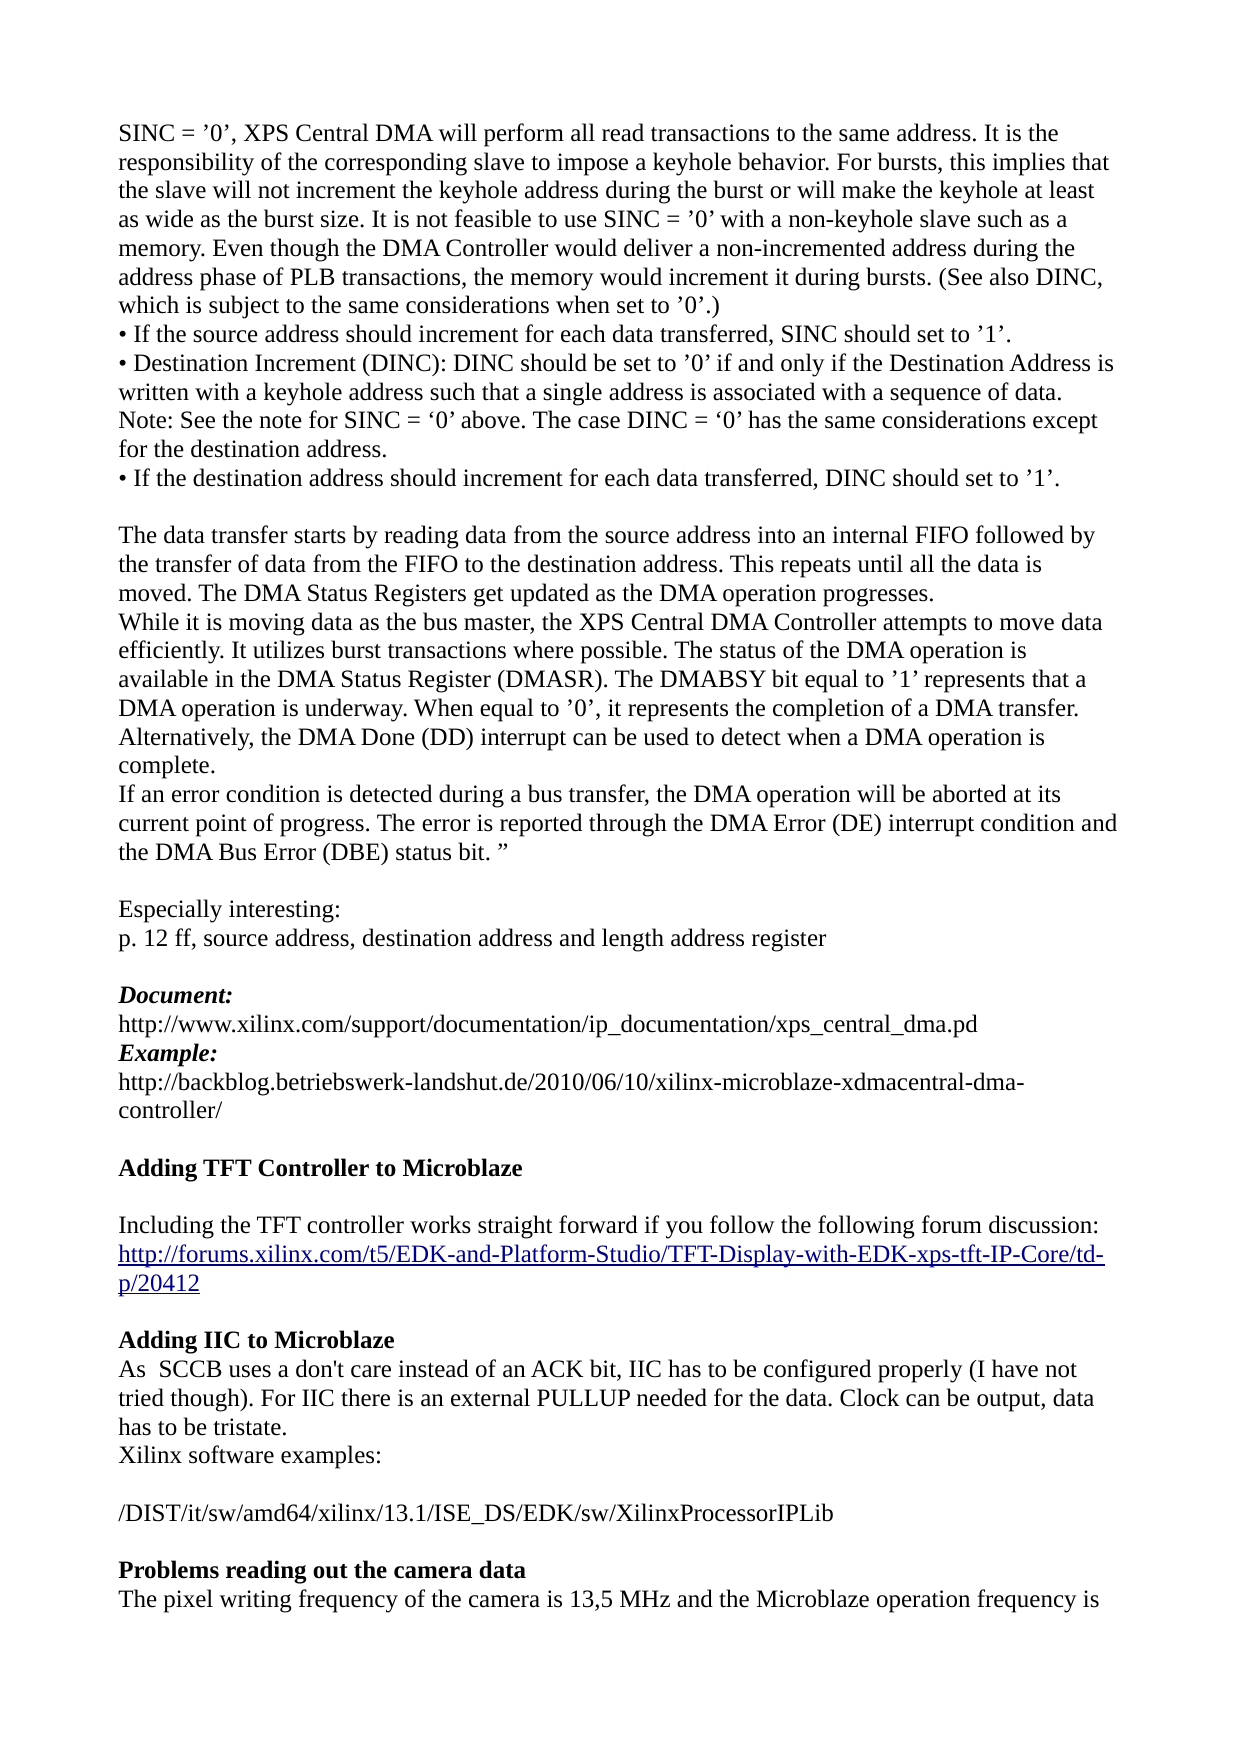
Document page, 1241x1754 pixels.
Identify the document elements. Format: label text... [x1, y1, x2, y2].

text Including the TFT controller works straight forward if you follow the following forum discussion: [118, 1211, 1122, 1239]
text Adding IIC to Microblaze [118, 1326, 1122, 1354]
text Note: See the note for SINC = ‘0’ above. The case DINC = ‘0’ has the same considerations except for the destination address. [118, 406, 1122, 463]
text http://www.xilinx.com/support/documentation/ip_documentation/xps_central_dma.pd [118, 1009, 1122, 1038]
text Alternatively, the DMA Done (DD) interrupt can be used to detect when a DMA operation is complete. [118, 722, 1122, 779]
text Xilinx software examples: [118, 1441, 1122, 1469]
text • If the destination address should increment for each data transferred, DINC should set to ’1’. [118, 463, 1122, 492]
text Example: [118, 1038, 1122, 1067]
text • Destination Increment (DINC): DINC should be set to ’0’ if and only if the Destination Address is written with a keyhole address such that a single address is associated with a sequence of data. [118, 348, 1122, 406]
text As SCCB uses a don't care instead of an ACK bit, IIC has to be configured properly (I have not tried though). For IIC there is an external PULLUP needed for the data. Clock can be output, data has to be tristate. [118, 1354, 1122, 1441]
text While it is moving data as the bus master, the XPS Central DMA Controller attempts to move data efficiently. It utilizes burst transactions where possible. The status of the DMA operation is available in the DMA Status Register (DMASR). The DMABSY bit equal to ’1’ represents that a DMA operation is underway. When equal to ’0’, it represents the completion of a DMA transfer. [118, 607, 1122, 722]
text SINC = ’0’, XPS Central DMA will perform all read transactions to the same address. It is the responsibility of the corresponding slave to impose a keyhole behavior. For bursts, this implies that the slave will not increment the keyhole address during the burst or will make the keyhole at least [118, 118, 1122, 204]
text Adding TFT Controller to Microblaze [118, 1153, 1122, 1182]
text Problems reading out the camera data [118, 1556, 1122, 1584]
text http://backblog.betriebswerk-landshut.de/2010/06/10/xilinx-microblaze-xdmacentral-dma-controller/ [118, 1067, 1122, 1124]
text • If the source address should increment for each data transferred, SINC should set to ’1’. [118, 319, 1122, 348]
text as wide as the burst size. It is not feasible to use SINC = ’0’ with a non-keyhole slave such as a memory. Even though the DMA Controller would deliver a non-incremented address during the address phase of PLB transactions, the memory would increment it during bursts. (See also DINC, which is subject to the same considerations when set to ’0’.) [118, 204, 1122, 319]
text /DIST/it/sw/amd64/xilinx/13.1/ISE_DS/EDK/sw/XilinxProcessorIPLib [118, 1498, 1122, 1527]
text p. 12 ff, source address, destination address and length address register [118, 923, 1122, 952]
text Document: [118, 981, 1122, 1009]
text The pixel writing frequency of the camera is 13,5 MHz and the Microblaze operation frequency is [118, 1584, 1122, 1613]
text Especially interesting: [118, 894, 1122, 923]
text If an error condition is detected during a bus transfer, the DMA operation will be aborted at its current point of progress. The error is reported through the DMA Error (DE) interrupt condition and the DMA Bus Error (DBE) status bit. ” [118, 779, 1122, 866]
text http://forums.xilinx.com/t5/EDK-and-Platform-Studio/TFT-Display-with-EDK-xps-tft-IP-Core/td-p/20412 [118, 1239, 1122, 1297]
text The data transfer starts by reading data from the source address into an internal FIFO followed by the transfer of data from the FIFO to the destination address. This repeats until all the data is moved. The DMA Status Registers get updated as the DMA operation progresses. [118, 521, 1122, 607]
